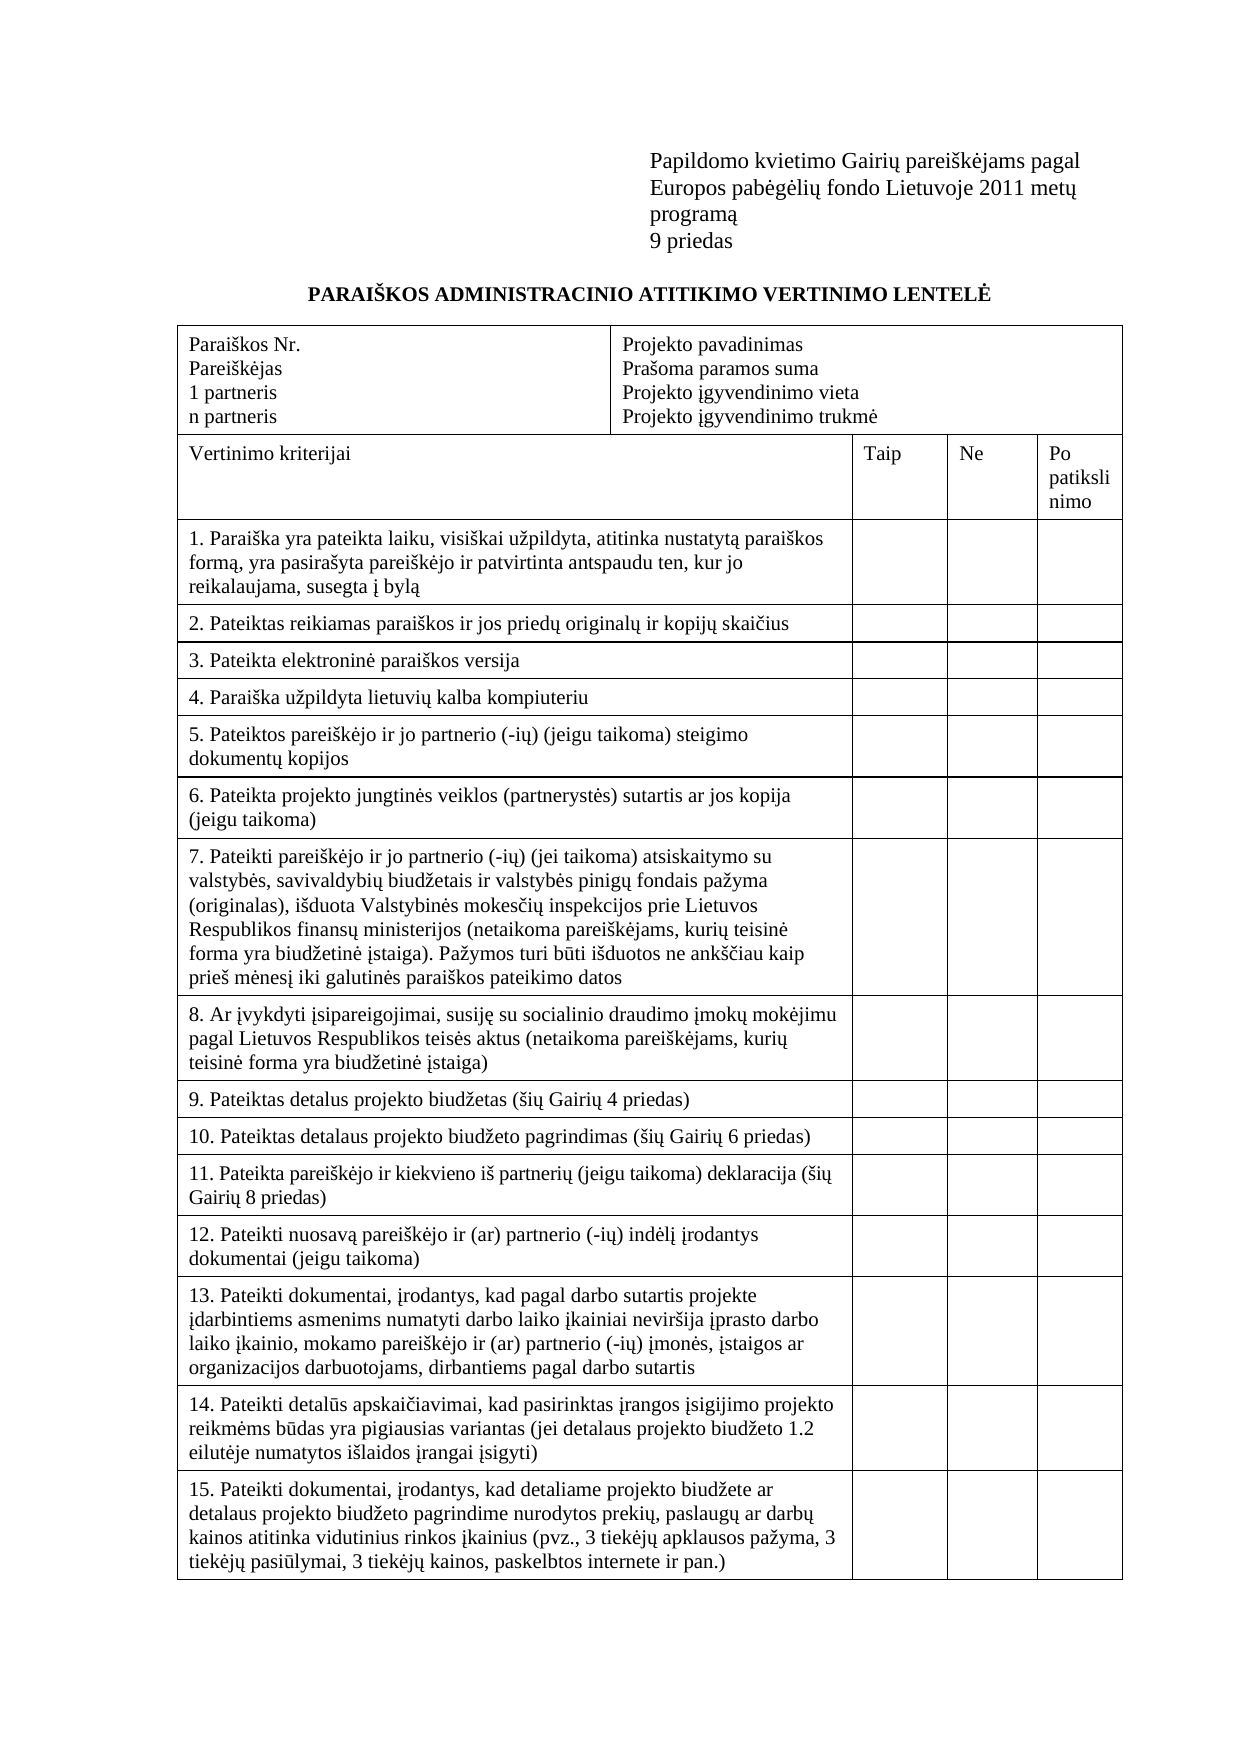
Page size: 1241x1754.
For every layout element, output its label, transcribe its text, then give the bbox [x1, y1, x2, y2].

table_cell 15. Pateikti dokumentai, įrodantys, kad detaliame projekto biudžete ar detalaus projekto biudžeto pagrindime nurodytos prekių, paslaugų ar darbų kainos atitinka vidutinius rinkos įkainius (pvz., 3 tiekėjų apklausos pažyma, 3 tiekėjų pasiūlymai, 3 tiekėjų kainos, paskelbtos internete ir pan.) [178, 1471, 852, 1579]
text Europos pabėgėlių fondo Lietuvoje 2011 metų programą [649, 174, 1122, 227]
table_cell [853, 778, 947, 837]
table_cell Ne [948, 435, 1037, 519]
table_cell [853, 716, 947, 776]
table_cell [1038, 1155, 1122, 1215]
table_cell [948, 1386, 1037, 1470]
table_cell [948, 643, 1037, 678]
table_cell Po patikslinimo [1038, 435, 1122, 519]
table_cell 10. Pateiktas detalaus projekto biudžeto pagrindimas (šių Gairių 6 priedas) [178, 1118, 852, 1154]
table_cell [948, 778, 1037, 837]
table_cell [1038, 1118, 1122, 1154]
table_cell 4. Paraiška užpildyta lietuvių kalba kompiuteriu [178, 679, 852, 715]
table_cell [853, 643, 947, 678]
table_cell [948, 605, 1037, 641]
table_cell [1038, 605, 1122, 641]
table_cell 1. Paraiška yra pateikta laiku, visiškai užpildyta, atitinka nustatytą paraiškos formą, yra pasirašyta pareiškėjo ir patvirtinta antspaudu ten, kur jo reikalaujama, susegta į bylą [178, 520, 852, 604]
table_cell [1038, 1277, 1122, 1385]
table_cell [853, 1216, 947, 1276]
table_cell [1038, 1216, 1122, 1276]
table_cell [948, 839, 1037, 995]
table_cell [1038, 716, 1122, 776]
table_cell [853, 520, 947, 604]
table_cell [948, 1277, 1037, 1385]
table_cell [1038, 1471, 1122, 1579]
table_cell [1038, 643, 1122, 678]
table_cell [853, 1277, 947, 1385]
table_cell 14. Pateikti detalūs apskaičiavimai, kad pasirinktas įrangos įsigijimo projekto reikmėms būdas yra pigiausias variantas (jei detalaus projekto biudžeto 1.2 eilutėje numatytos išlaidos įrangai įsigyti) [178, 1386, 852, 1470]
table_cell [1038, 839, 1122, 995]
table_cell [1038, 778, 1122, 837]
table_cell [853, 1081, 947, 1117]
table_cell [948, 1118, 1037, 1154]
table_cell [1038, 1386, 1122, 1470]
table_cell 8. Ar įvykdyti įsipareigojimai, susiję su socialinio draudimo įmokų mokėjimu pagal Lietuvos Respublikos teisės aktus (netaikoma pareiškėjams, kurių teisinė forma yra biudžetinė įstaiga) [178, 996, 852, 1080]
table_cell Taip [853, 435, 947, 519]
table_cell 11. Pateikta pareiškėjo ir kiekvieno iš partnerių (jeigu taikoma) deklaracija (šių Gairių 8 priedas) [178, 1155, 852, 1215]
table_cell 3. Pateikta elektroninė paraiškos versija [178, 643, 852, 678]
table_cell 5. Pateiktos pareiškėjo ir jo partnerio (-ių) (jeigu taikoma) steigimo dokumentų kopijos [178, 716, 852, 776]
table_cell 2. Pateiktas reikiamas paraiškos ir jos priedų originalų ir kopijų skaičius [178, 605, 852, 641]
table_cell 9. Pateiktas detalus projekto biudžetas (šių Gairių 4 priedas) [178, 1081, 852, 1117]
table_header Paraiškos Nr. Pareiškėjas 1 partneris n partneris [178, 326, 610, 434]
table_cell [1038, 520, 1122, 604]
table_cell [853, 1118, 947, 1154]
table_cell [1038, 679, 1122, 715]
table_cell Vertinimo kriterijai [178, 435, 852, 519]
table_cell [948, 679, 1037, 715]
table_cell 7. Pateikti pareiškėjo ir jo partnerio (-ių) (jei taikoma) atsiskaitymo su valstybės, savivaldybių biudžetais ir valstybės pinigų fondais pažyma (originalas), išduota Valstybinės mokesčių inspekcijos prie Lietuvos Respublikos finansų ministerijos (netaikoma pareiškėjams, kurių teisinė forma yra biudžetinė įstaiga). Pažymos turi būti išduotos ne ankščiau kaip prieš mėnesį iki galutinės paraiškos pateikimo datos [178, 839, 852, 995]
table_cell [948, 1471, 1037, 1579]
table_cell [948, 1081, 1037, 1117]
table_cell 12. Pateikti nuosavą pareiškėjo ir (ar) partnerio (-ių) indėlį įrodantys dokumentai (jeigu taikoma) [178, 1216, 852, 1276]
table_cell [948, 1216, 1037, 1276]
text Papildomo kvietimo Gairių pareiškėjams pagal [649, 148, 1122, 174]
table_cell 6. Pateikta projekto jungtinės veiklos (partnerystės) sutartis ar jos kopija (jeigu taikoma) [178, 778, 852, 837]
table_header Projekto pavadinimas Prašoma paramos suma Projekto įgyvendinimo vieta Projekto įgyvendinimo trukmė [611, 326, 1122, 434]
table_cell [853, 1471, 947, 1579]
table_cell [853, 679, 947, 715]
text PARAIŠKOS ADMINISTRACINIO ATITIKIMO VERTINIMO LENTELĖ [177, 282, 1122, 306]
table_cell [1038, 1081, 1122, 1117]
table_cell [948, 520, 1037, 604]
table_cell [853, 839, 947, 995]
table_cell [948, 996, 1037, 1080]
table_cell 13. Pateikti dokumentai, įrodantys, kad pagal darbo sutartis projekte įdarbintiems asmenims numatyti darbo laiko įkainiai neviršija įprasto darbo laiko įkainio, mokamo pareiškėjo ir (ar) partnerio (-ių) įmonės, įstaigos ar organizacijos darbuotojams, dirbantiems pagal darbo sutartis [178, 1277, 852, 1385]
table_cell [853, 605, 947, 641]
table_cell [1038, 996, 1122, 1080]
table_cell [853, 1155, 947, 1215]
table_cell [948, 1155, 1037, 1215]
table_cell [853, 1386, 947, 1470]
table_cell [853, 996, 947, 1080]
table_cell [948, 716, 1037, 776]
text 9 priedas [649, 227, 1122, 253]
